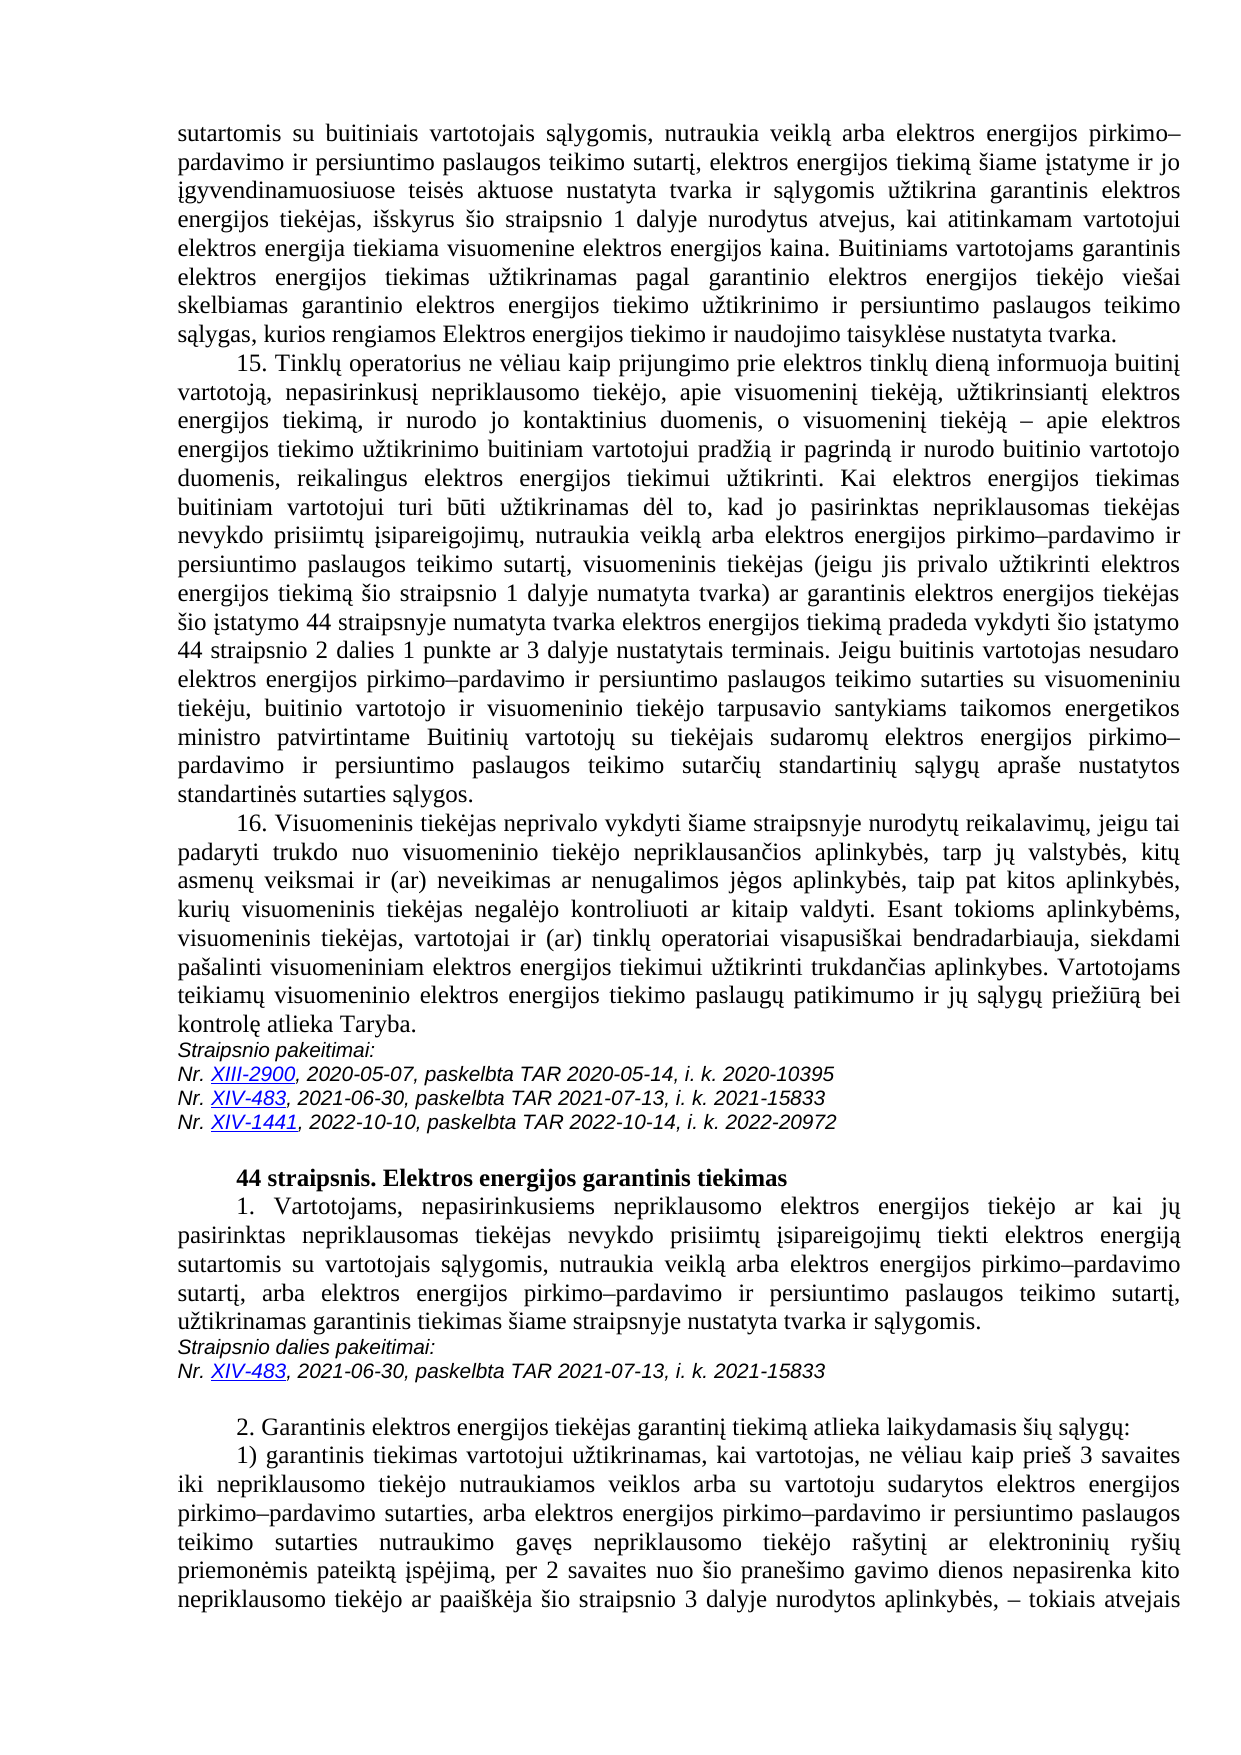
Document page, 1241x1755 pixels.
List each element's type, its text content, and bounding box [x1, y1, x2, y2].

text 44 straipsnis. Elektros energijos garantinis tiekimas [177, 1163, 1181, 1191]
text Nr. XIV-483, 2021-06-30, paskelbta TAR 2021-07-13, i. k. 2021-15833 [177, 1086, 1181, 1110]
text 1. Vartotojams, nepasirinkusiems nepriklausomo elektros energijos tiekėjo ar kai jų pasirinktas nepriklausomas tiekėjas nevykdo prisiimtų įsipareigojimų tiekti elektros energiją sutartomis su vartotojais sąlygomis, nutraukia veiklą arba elektros energijos pirkimo–pardavimo sutartį, arba elektros energijos pirkimo–pardavimo ir persiuntimo paslaugos teikimo sutartį, užtikrinamas garantinis tiekimas šiame straipsnyje nustatyta tvarka ir sąlygomis. [177, 1191, 1181, 1335]
text sutartomis su buitiniais vartotojais sąlygomis, nutraukia veiklą arba elektros energijos pirkimo–pardavimo ir persiuntimo paslaugos teikimo sutartį, elektros energijos tiekimą šiame įstatyme ir jo įgyvendinamuosiuose teisės aktuose nustatyta tvarka ir sąlygomis užtikrina garantinis elektros energijos tiekėjas, išskyrus šio straipsnio 1 dalyje nurodytus atvejus, kai atitinkamam vartotojui elektros energija tiekiama visuomenine elektros energijos kaina. Buitiniams vartotojams garantinis elektros energijos tiekimas užtikrinamas pagal garantinio elektros energijos tiekėjo viešai skelbiamas garantinio elektros energijos tiekimo užtikrinimo ir persiuntimo paslaugos teikimo sąlygas, kurios rengiamos Elektros energijos tiekimo ir naudojimo taisyklėse nustatyta tvarka. [177, 118, 1181, 348]
text Nr. XIV-1441, 2022-10-10, paskelbta TAR 2022-10-14, i. k. 2022-20972 [177, 1110, 1181, 1134]
text 1) garantinis tiekimas vartotojui užtikrinamas, kai vartotojas, ne vėliau kaip prieš 3 savaites iki nepriklausomo tiekėjo nutraukiamos veiklos arba su vartotoju sudarytos elektros energijos pirkimo–pardavimo sutarties, arba elektros energijos pirkimo–pardavimo ir persiuntimo paslaugos teikimo sutarties nutraukimo gavęs nepriklausomo tiekėjo rašytinį ar elektroninių ryšių priemonėmis pateiktą įspėjimą, per 2 savaites nuo šio pranešimo gavimo dienos nepasirenka kito nepriklausomo tiekėjo ar paaiškėja šio straipsnio 3 dalyje nurodytos aplinkybės, – tokiais atvejais [177, 1441, 1181, 1613]
text 16. Visuomeninis tiekėjas neprivalo vykdyti šiame straipsnyje nurodytų reikalavimų, jeigu tai padaryti trukdo nuo visuomeninio tiekėjo nepriklausančios aplinkybės, tarp jų valstybės, kitų asmenų veiksmai ir (ar) neveikimas ar nenugalimos jėgos aplinkybės, taip pat kitos aplinkybės, kurių visuomeninis tiekėjas negalėjo kontroliuoti ar kitaip valdyti. Esant tokioms aplinkybėms, visuomeninis tiekėjas, vartotojai ir (ar) tinklų operatoriai visapusiškai bendradarbiauja, siekdami pašalinti visuomeniniam elektros energijos tiekimui užtikrinti trukdančias aplinkybes. Vartotojams teikiamų visuomeninio elektros energijos tiekimo paslaugų patikimumo ir jų sąlygų priežiūrą bei kontrolę atlieka Taryba. [177, 808, 1181, 1038]
text 2. Garantinis elektros energijos tiekėjas garantinį tiekimą atlieka laikydamasis šių sąlygų: [177, 1412, 1181, 1441]
text Straipsnio dalies pakeitimai: [177, 1335, 1181, 1359]
text Nr. XIV-483, 2021-06-30, paskelbta TAR 2021-07-13, i. k. 2021-15833 [177, 1359, 1181, 1383]
text 15. Tinklų operatorius ne vėliau kaip prijungimo prie elektros tinklų dieną informuoja buitinį vartotoją, nepasirinkusį nepriklausomo tiekėjo, apie visuomeninį tiekėją, užtikrinsiantį elektros energijos tiekimą, ir nurodo jo kontaktinius duomenis, o visuomeninį tiekėją – apie elektros energijos tiekimo užtikrinimo buitiniam vartotojui pradžią ir pagrindą ir nurodo buitinio vartotojo duomenis, reikalingus elektros energijos tiekimui užtikrinti. Kai elektros energijos tiekimas buitiniam vartotojui turi būti užtikrinamas dėl to, kad jo pasirinktas nepriklausomas tiekėjas nevykdo prisiimtų įsipareigojimų, nutraukia veiklą arba elektros energijos pirkimo–pardavimo ir persiuntimo paslaugos teikimo sutartį, visuomeninis tiekėjas (jeigu jis privalo užtikrinti elektros energijos tiekimą šio straipsnio 1 dalyje numatyta tvarka) ar garantinis elektros energijos tiekėjas šio įstatymo 44 straipsnyje numatyta tvarka elektros energijos tiekimą pradeda vykdyti šio įstatymo 44 straipsnio 2 dalies 1 punkte ar 3 dalyje nustatytais terminais. Jeigu buitinis vartotojas nesudaro elektros energijos pirkimo–pardavimo ir persiuntimo paslaugos teikimo sutarties su visuomeniniu tiekėju, buitinio vartotojo ir visuomeninio tiekėjo tarpusavio santykiams taikomos energetikos ministro patvirtintame Buitinių vartotojų su tiekėjais sudaromų elektros energijos pirkimo–pardavimo ir persiuntimo paslaugos teikimo sutarčių standartinių sąlygų apraše nustatytos standartinės sutarties sąlygos. [177, 348, 1181, 808]
text Nr. XIII-2900, 2020-05-07, paskelbta TAR 2020-05-14, i. k. 2020-10395 [177, 1062, 1181, 1086]
text Straipsnio pakeitimai: [177, 1038, 1181, 1062]
